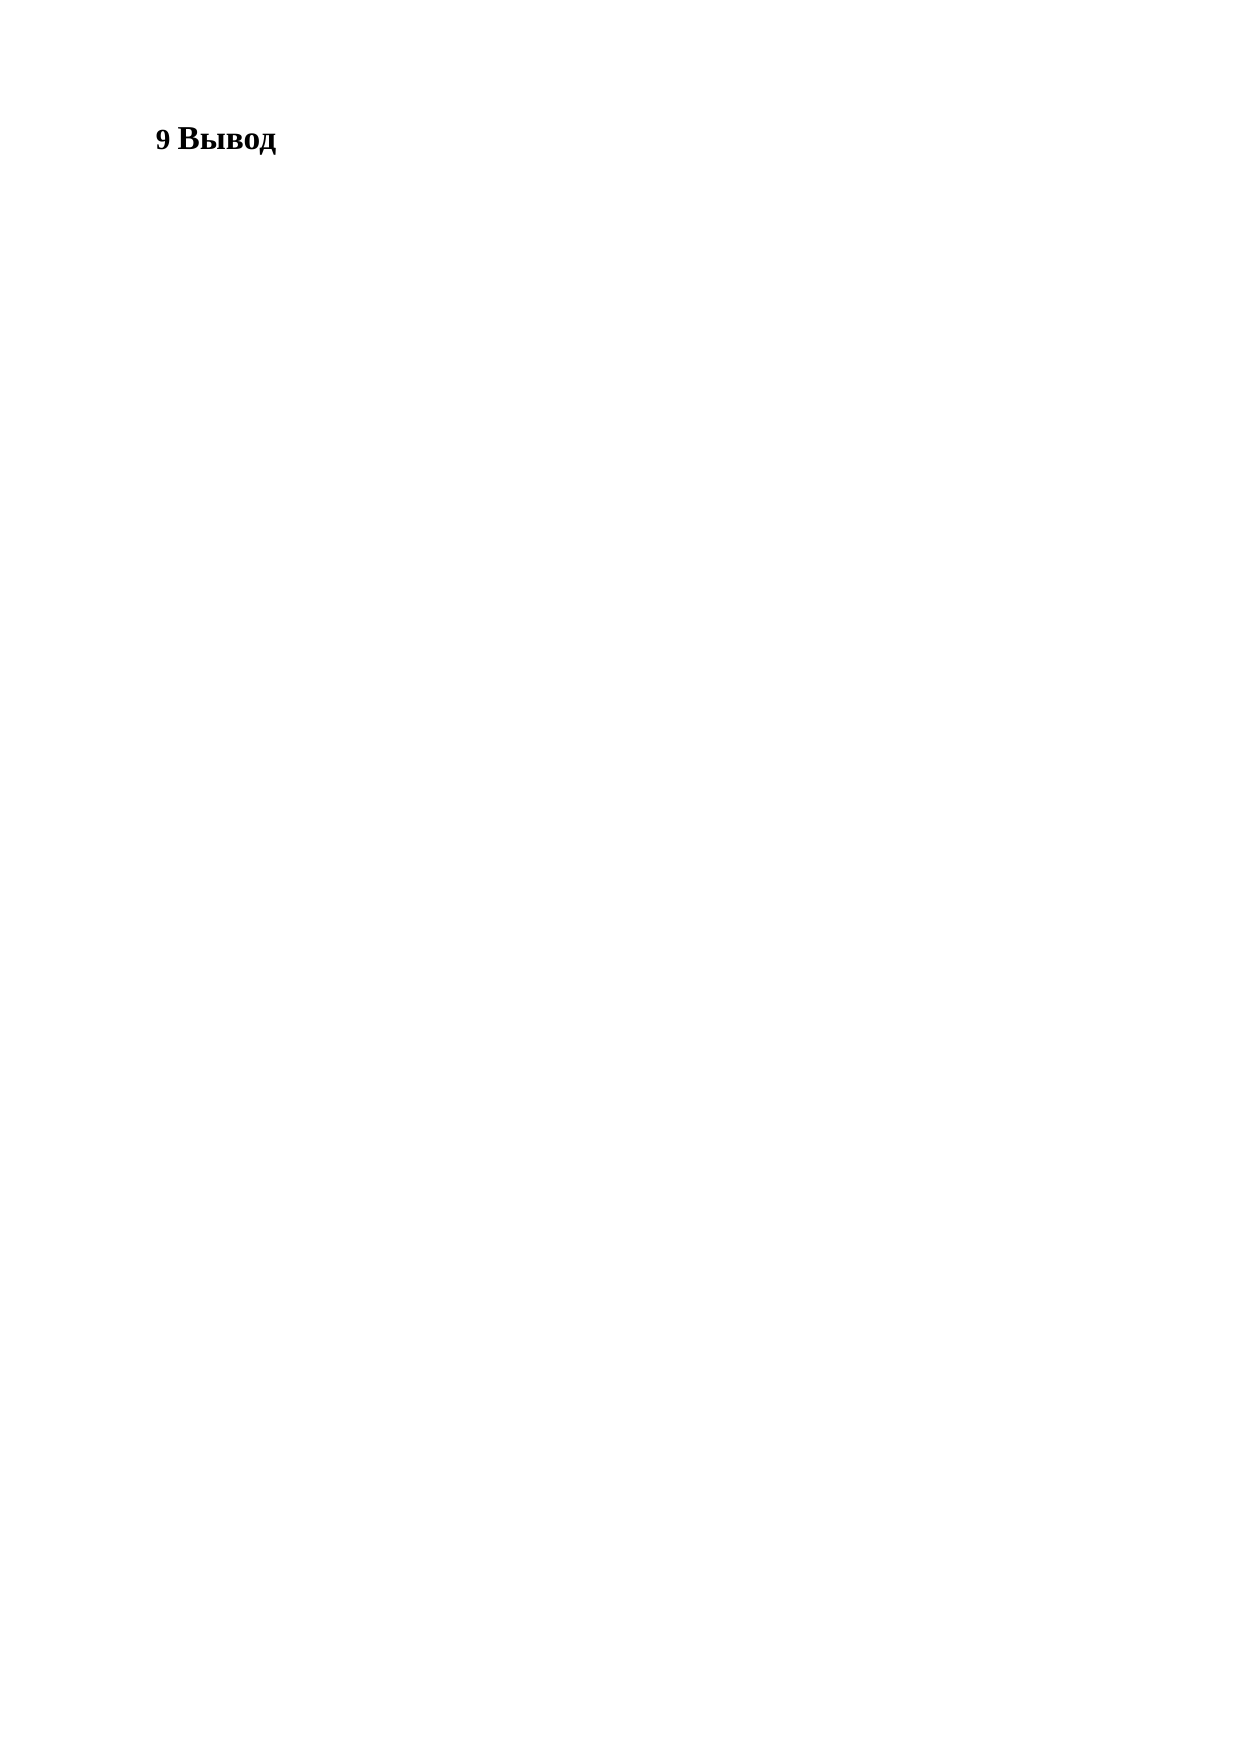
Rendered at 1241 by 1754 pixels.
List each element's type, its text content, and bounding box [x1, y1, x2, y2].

subtitle Вывод [156, 118, 1122, 156]
